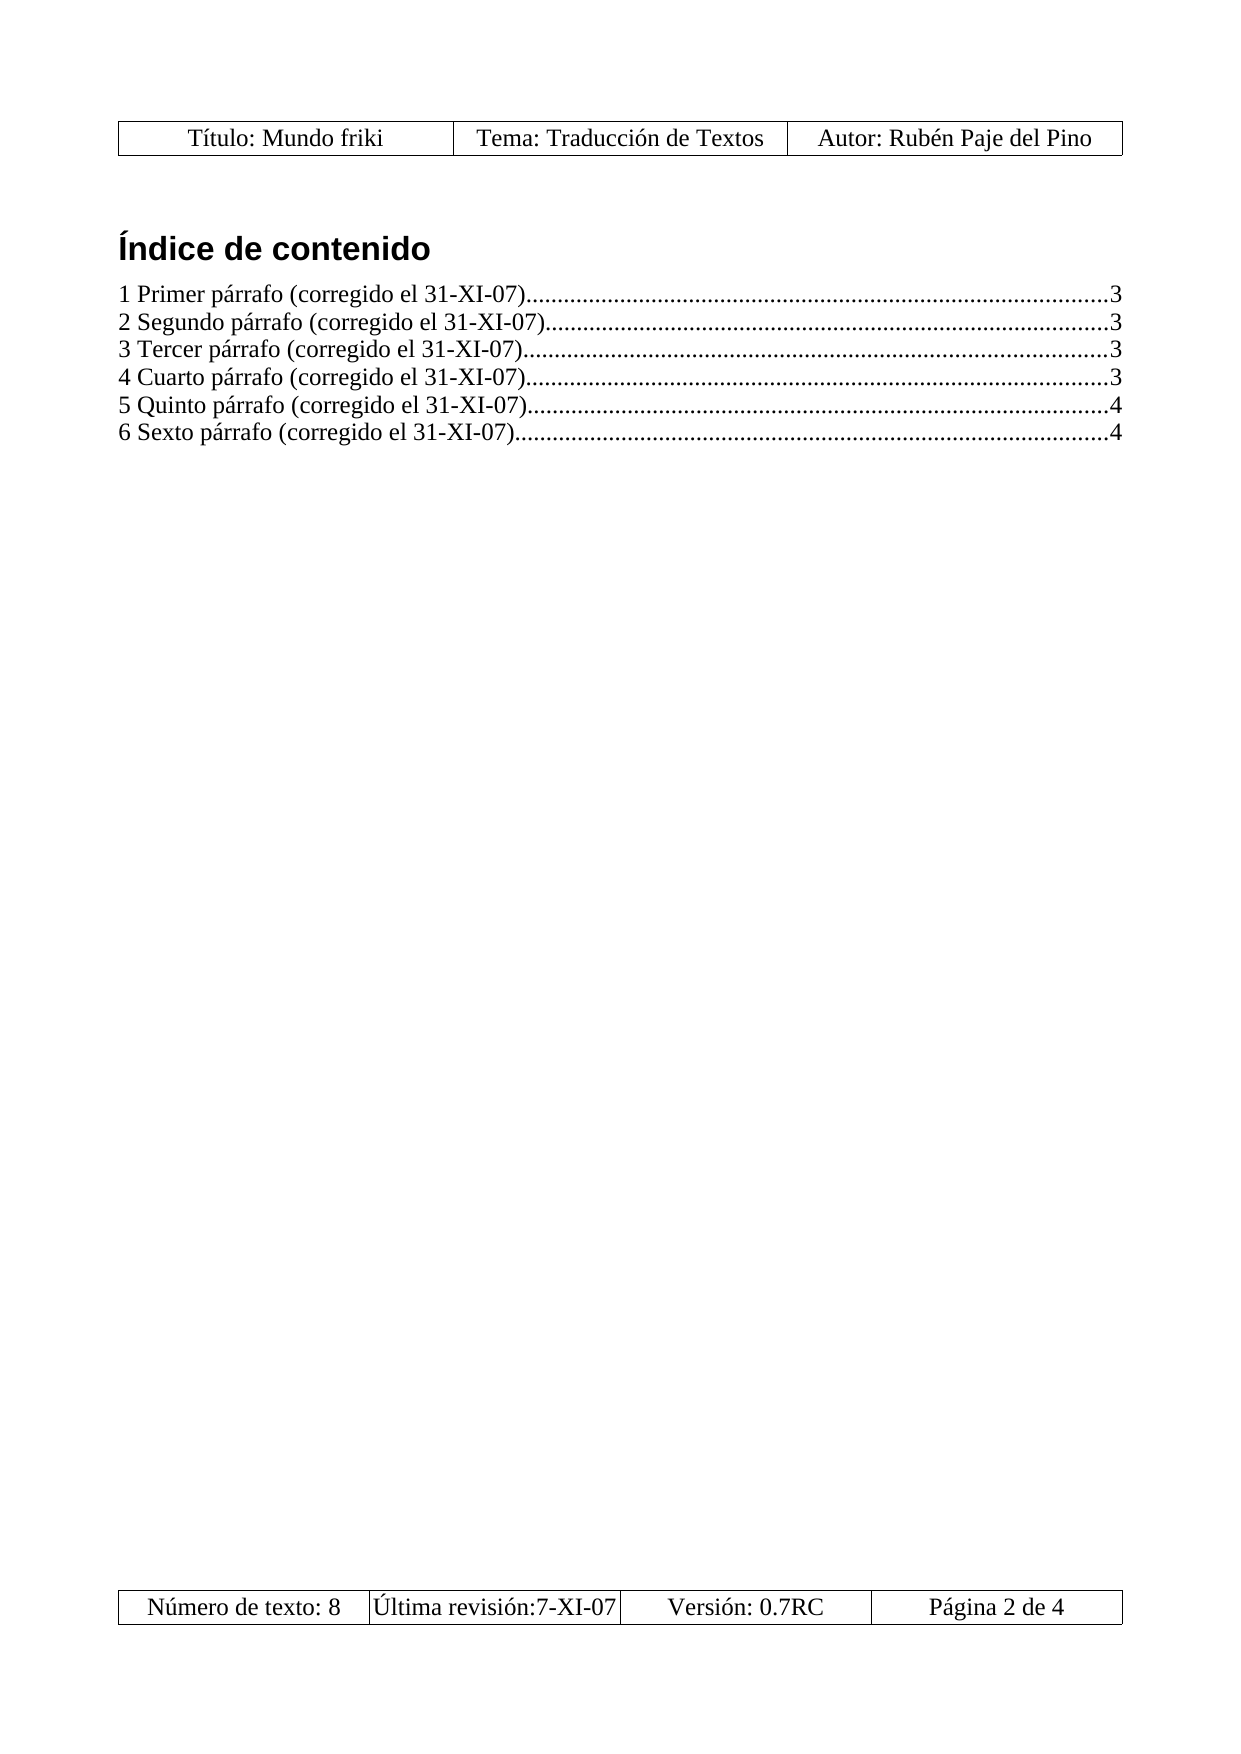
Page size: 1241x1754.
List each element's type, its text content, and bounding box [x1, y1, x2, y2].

text 6 Sexto párrafo (corregido el 31-XI-07) 4 [118, 418, 1122, 446]
subtitle Índice de contenido [118, 230, 1122, 267]
text 3 Tercer párrafo (corregido el 31-XI-07) 3 [118, 335, 1122, 363]
text 1 Primer párrafo (corregido el 31-XI-07) 3 [118, 280, 1122, 308]
text 4 Cuarto párrafo (corregido el 31-XI-07) 3 [118, 363, 1122, 391]
text 5 Quinto párrafo (corregido el 31-XI-07) 4 [118, 391, 1122, 418]
text 2 Segundo párrafo (corregido el 31-XI-07) 3 [118, 308, 1122, 335]
